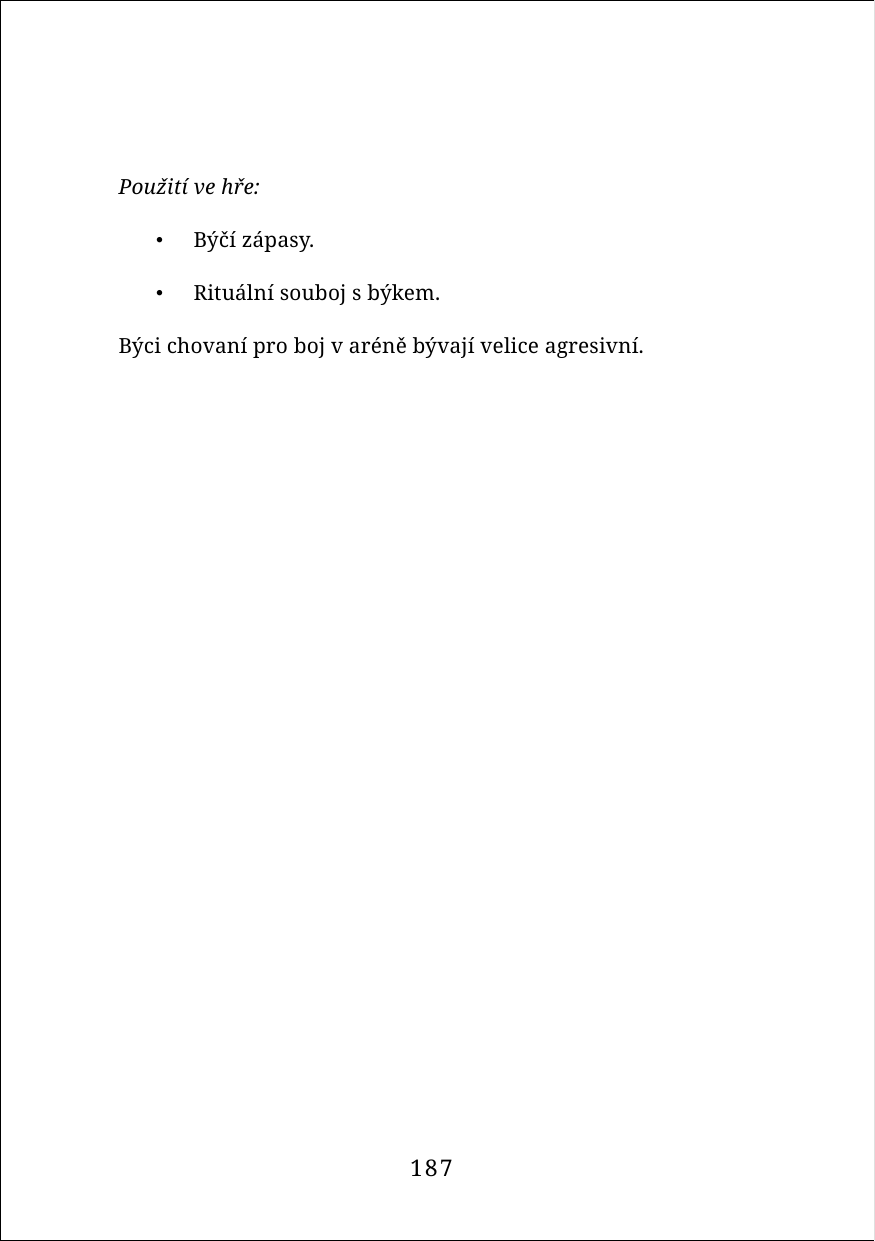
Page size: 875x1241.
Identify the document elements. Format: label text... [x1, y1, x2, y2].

list Rituální souboj s býkem. [156, 278, 756, 307]
text Býci chovaní pro boj v aréně bývají velice agresivní. [118, 331, 756, 360]
text Použití ve hře: [118, 172, 756, 200]
list Býčí zápasy. [156, 225, 756, 253]
